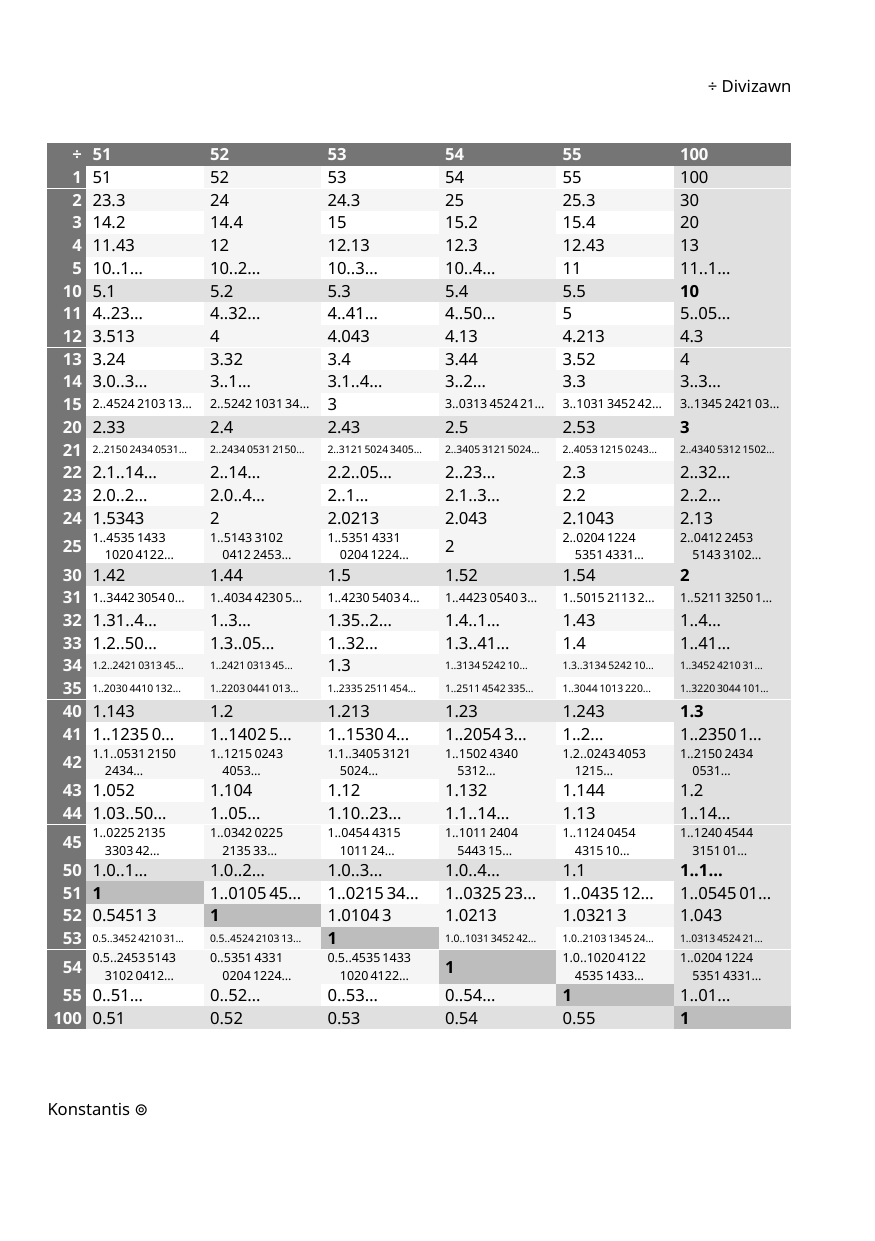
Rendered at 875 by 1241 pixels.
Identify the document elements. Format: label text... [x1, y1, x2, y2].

table_cell 0..53… [321, 984, 439, 1006]
table_cell 10 [47, 279, 86, 302]
table_cell 32 [47, 609, 86, 631]
table_cell 1.4..1… [439, 609, 556, 631]
table_header 55 [556, 143, 674, 166]
table_cell 3.44 [439, 348, 556, 370]
table_cell 2 [204, 506, 321, 529]
table_cell 1.52 [439, 563, 556, 586]
table_cell 1..0204 1224 5351 4331… [674, 950, 791, 984]
table_cell 2.0..2… [86, 484, 204, 506]
table_cell 3.52 [556, 348, 674, 370]
table_cell 2.53 [556, 416, 674, 438]
table_cell 2..2150 2434 0531… [86, 438, 204, 461]
table_cell 2..23… [439, 461, 556, 484]
table_cell 3..1031 3452 42… [556, 393, 674, 416]
table_cell 1..5015 2113 2… [556, 586, 674, 609]
table_cell 2..5242 1031 34… [204, 393, 321, 416]
table_cell 2..4053 1215 0243… [556, 438, 674, 461]
table_cell 13 [47, 348, 86, 370]
table_cell 1..3442 3054 0… [86, 586, 204, 609]
table_cell 44 [47, 802, 86, 824]
table_cell 2.2 [556, 484, 674, 506]
table_cell 52 [47, 904, 86, 927]
table_cell 1.2..2421 0313 45… [86, 654, 204, 677]
table_cell 15.2 [439, 211, 556, 234]
table_cell 1..2054 3… [439, 722, 556, 745]
table_cell 23 [47, 484, 86, 506]
table_cell 24.3 [321, 189, 439, 211]
table_cell 43 [47, 779, 86, 802]
table_header 51 [86, 143, 204, 166]
table_cell 10..3… [321, 257, 439, 279]
table_cell 3.4 [321, 348, 439, 370]
table_cell 2..2… [674, 484, 791, 506]
table_cell 53 [321, 166, 439, 188]
table_cell 2..0204 1224 5351 4331… [556, 529, 674, 563]
table_cell 2 [47, 189, 86, 211]
table_cell 2..32… [674, 461, 791, 484]
table_cell 1.5343 [86, 506, 204, 529]
table_cell 1.5 [321, 563, 439, 586]
table_cell 3..0313 4524 21… [439, 393, 556, 416]
table_cell 41 [47, 722, 86, 745]
text Konstantis ⊚ [47, 1097, 791, 1120]
table_cell 1.143 [86, 700, 204, 722]
table_cell 24 [47, 506, 86, 529]
table_cell 1 [204, 904, 321, 927]
table_cell 1.0..1… [86, 859, 204, 881]
table_cell 1..3452 4210 31… [674, 654, 791, 677]
table_cell 0.5451 3 [86, 904, 204, 927]
table_cell 4.043 [321, 325, 439, 347]
table_cell 3..1345 2421 03… [674, 393, 791, 416]
table_cell 0.5..4524 2103 13… [204, 927, 321, 949]
table_cell 51 [47, 881, 86, 904]
table_cell 3.513 [86, 325, 204, 347]
table_cell 20 [674, 211, 791, 234]
table_cell 52 [204, 166, 321, 188]
table_cell 2.1043 [556, 506, 674, 529]
table_cell 5 [556, 302, 674, 325]
table_cell 5.2 [204, 279, 321, 302]
table_cell 1.1..0531 2150 2434… [86, 745, 204, 779]
table_cell 1..1240 4544 3151 01… [674, 825, 791, 859]
table_cell 30 [47, 563, 86, 586]
table_cell 1.2..50… [86, 631, 204, 654]
table_cell 4..23… [86, 302, 204, 325]
table_cell 51 [86, 166, 204, 188]
table_cell 1..0313 4524 21… [674, 927, 791, 949]
table_cell 0.5..4535 1433 1020 4122… [321, 950, 439, 984]
table_cell 1.0..4… [439, 859, 556, 881]
table_cell 0.5..2453 5143 3102 0412… [86, 950, 204, 984]
table_cell 54 [47, 950, 86, 984]
table_header 52 [204, 143, 321, 166]
subtitle ÷ Divizawn [47, 75, 791, 98]
table_cell 25 [47, 529, 86, 563]
table_cell 1..3… [204, 609, 321, 631]
table_cell 0.52 [204, 1006, 321, 1029]
table_cell 1..5211 3250 1… [674, 586, 791, 609]
table_cell 20 [47, 416, 86, 438]
table_cell 1.0..1020 4122 4535 1433… [556, 950, 674, 984]
table_cell 1..0342 0225 2135 33… [204, 825, 321, 859]
table_cell 1.1 [556, 859, 674, 881]
table_cell 14.4 [204, 211, 321, 234]
table_cell 3..3… [674, 370, 791, 393]
table_cell 55 [556, 166, 674, 188]
table_cell 0.55 [556, 1006, 674, 1029]
table_cell 11..1… [674, 257, 791, 279]
table_cell 4 [47, 234, 86, 257]
table_cell 3.32 [204, 348, 321, 370]
table_cell 1.132 [439, 779, 556, 802]
table_cell 1..3044 1013 220… [556, 677, 674, 699]
table_cell 1.35..2… [321, 609, 439, 631]
table_cell 2..1… [321, 484, 439, 506]
table_cell 1.4 [556, 631, 674, 654]
table_cell 2..4340 5312 1502… [674, 438, 791, 461]
table_cell 2.2..05… [321, 461, 439, 484]
table_cell 13 [674, 234, 791, 257]
table_cell 34 [47, 654, 86, 677]
table_cell 1.1..3405 3121 5024… [321, 745, 439, 779]
table_cell 2.4 [204, 416, 321, 438]
table_cell 2..4524 2103 13… [86, 393, 204, 416]
table_cell 3..2… [439, 370, 556, 393]
table_cell 3 [321, 393, 439, 416]
table_cell 0.54 [439, 1006, 556, 1029]
table_cell 1.0..1031 3452 42… [439, 927, 556, 949]
table_cell 1.0321 3 [556, 904, 674, 927]
table_cell 1..14… [674, 802, 791, 824]
table_cell 2..3405 3121 5024… [439, 438, 556, 461]
table_cell 2.5 [439, 416, 556, 438]
table_cell 1..2335 2511 454… [321, 677, 439, 699]
table_cell 5.3 [321, 279, 439, 302]
table_cell 40 [47, 700, 86, 722]
table_cell 1..2421 0313 45… [204, 654, 321, 677]
table_cell 100 [674, 166, 791, 188]
table_cell 2.3 [556, 461, 674, 484]
table_cell 2..2434 0531 2150… [204, 438, 321, 461]
table_cell 1 [556, 984, 674, 1006]
table_cell 1..1235 0… [86, 722, 204, 745]
table_cell 1.0104 3 [321, 904, 439, 927]
table_cell 4.213 [556, 325, 674, 347]
table_cell 1.2 [204, 700, 321, 722]
table_cell 1..0215 34… [321, 881, 439, 904]
table_cell 1 [321, 927, 439, 949]
table_cell 1..01… [674, 984, 791, 1006]
table_cell 15.4 [556, 211, 674, 234]
table_cell 2.0213 [321, 506, 439, 529]
table_cell 2.43 [321, 416, 439, 438]
table_cell 50 [47, 859, 86, 881]
table_cell 1.3..05… [204, 631, 321, 654]
table_cell 5.5 [556, 279, 674, 302]
table_cell 1.13 [556, 802, 674, 824]
table_cell 1..1… [674, 859, 791, 881]
table_cell 1..0105 45… [204, 881, 321, 904]
table_cell 11 [556, 257, 674, 279]
table_cell 1..4034 4230 5… [204, 586, 321, 609]
table_cell 1..0454 4315 1011 24… [321, 825, 439, 859]
table_cell 24 [204, 189, 321, 211]
table_cell 1..0225 2135 3303 42… [86, 825, 204, 859]
table_cell 1.2 [674, 779, 791, 802]
table_cell 4..32… [204, 302, 321, 325]
table_cell 1.3 [321, 654, 439, 677]
table_cell 1.44 [204, 563, 321, 586]
table_cell 1.3 [674, 700, 791, 722]
table_cell 2..0412 2453 5143 3102… [674, 529, 791, 563]
table_cell 1.12 [321, 779, 439, 802]
table_cell 14 [47, 370, 86, 393]
table_cell 3..1… [204, 370, 321, 393]
table_cell 1..4230 5403 4… [321, 586, 439, 609]
table_cell 1.144 [556, 779, 674, 802]
table_cell 0.5..3452 4210 31… [86, 927, 204, 949]
table_cell 1..3134 5242 10… [439, 654, 556, 677]
table_cell 4.13 [439, 325, 556, 347]
table_cell 2 [439, 529, 556, 563]
table_cell 1..4423 0540 3… [439, 586, 556, 609]
table_cell 2.043 [439, 506, 556, 529]
table_cell 1..5143 3102 0412 2453… [204, 529, 321, 563]
table_cell 3 [674, 416, 791, 438]
table_cell 1.43 [556, 609, 674, 631]
table_cell 1.3..41… [439, 631, 556, 654]
table_cell 1.42 [86, 563, 204, 586]
table_cell 1..1215 0243 4053… [204, 745, 321, 779]
table_cell 3.3 [556, 370, 674, 393]
table_cell 1.10..23… [321, 802, 439, 824]
table_cell 4 [204, 325, 321, 347]
table_cell 1..1402 5… [204, 722, 321, 745]
table_cell 4..50… [439, 302, 556, 325]
table_cell 0..51… [86, 984, 204, 1006]
table_cell 1..1530 4… [321, 722, 439, 745]
table_cell 1..5351 4331 0204 1224… [321, 529, 439, 563]
table_cell 1..2511 4542 335… [439, 677, 556, 699]
table_cell 1.3..3134 5242 10… [556, 654, 674, 677]
table_cell 1 [47, 166, 86, 188]
table_cell 100 [47, 1006, 86, 1029]
table_header 53 [321, 143, 439, 166]
table_cell 15 [321, 211, 439, 234]
table_cell 10 [674, 279, 791, 302]
table_cell 1..3220 3044 101… [674, 677, 791, 699]
table_cell 1..4… [674, 609, 791, 631]
table_cell 5.4 [439, 279, 556, 302]
table_cell 3.0..3… [86, 370, 204, 393]
table_cell 1.54 [556, 563, 674, 586]
table_cell 1.1..14… [439, 802, 556, 824]
table_cell 11 [47, 302, 86, 325]
table_cell 10..4… [439, 257, 556, 279]
table_cell 1..1502 4340 5312… [439, 745, 556, 779]
table_cell 1.03..50… [86, 802, 204, 824]
table_cell 1..1124 0454 4315 10… [556, 825, 674, 859]
table_cell 30 [674, 189, 791, 211]
table_cell 1..2350 1… [674, 722, 791, 745]
table_cell 1.0..3… [321, 859, 439, 881]
table_cell 31 [47, 586, 86, 609]
table_cell 15 [47, 393, 86, 416]
table_cell 4 [674, 348, 791, 370]
table_cell 12.13 [321, 234, 439, 257]
table_header 54 [439, 143, 556, 166]
table_cell 1.213 [321, 700, 439, 722]
table_cell 3.1..4… [321, 370, 439, 393]
table_cell 3.24 [86, 348, 204, 370]
table_cell 1..2150 2434 0531… [674, 745, 791, 779]
table_cell 1.243 [556, 700, 674, 722]
table_cell 1..05… [204, 802, 321, 824]
table_cell 1..4535 1433 1020 4122… [86, 529, 204, 563]
table_cell 23.3 [86, 189, 204, 211]
table_cell 2.33 [86, 416, 204, 438]
table_cell 1.31..4… [86, 609, 204, 631]
table_cell 1..0435 12… [556, 881, 674, 904]
table_cell 42 [47, 745, 86, 779]
table_header 100 [674, 143, 791, 166]
table_cell 14.2 [86, 211, 204, 234]
table_cell 0..52… [204, 984, 321, 1006]
table_cell 1.0..2103 1345 24… [556, 927, 674, 949]
table_cell 10..1… [86, 257, 204, 279]
table_cell 35 [47, 677, 86, 699]
table_cell 11.43 [86, 234, 204, 257]
table_cell 1..2203 0441 013… [204, 677, 321, 699]
table_cell 1.0213 [439, 904, 556, 927]
table_cell 1.2..0243 4053 1215… [556, 745, 674, 779]
table_cell 5 [47, 257, 86, 279]
table_cell 12 [204, 234, 321, 257]
table_cell 55 [47, 984, 86, 1006]
table_cell 1.052 [86, 779, 204, 802]
table_cell 2 [674, 563, 791, 586]
table_cell 12.43 [556, 234, 674, 257]
table_cell 1.104 [204, 779, 321, 802]
table_cell 1.23 [439, 700, 556, 722]
table_cell 25.3 [556, 189, 674, 211]
table_cell 1.0..2… [204, 859, 321, 881]
table_cell 12.3 [439, 234, 556, 257]
table_cell 2..3121 5024 3405… [321, 438, 439, 461]
table_cell 1..2030 4410 132… [86, 677, 204, 699]
table_cell 2..14… [204, 461, 321, 484]
table_cell 0..5351 4331 0204 1224… [204, 950, 321, 984]
table_cell 1..2… [556, 722, 674, 745]
table_cell 0.53 [321, 1006, 439, 1029]
table_cell 1 [439, 950, 556, 984]
table_cell 1..41… [674, 631, 791, 654]
table_cell 5..05… [674, 302, 791, 325]
table_cell 3 [47, 211, 86, 234]
table_cell 0.51 [86, 1006, 204, 1029]
table_cell 2.1..3… [439, 484, 556, 506]
table_cell 4..41… [321, 302, 439, 325]
table_cell 0..54… [439, 984, 556, 1006]
table_cell 1..0545 01… [674, 881, 791, 904]
table_cell 1..1011 2404 5443 15… [439, 825, 556, 859]
table_cell 2.1..14… [86, 461, 204, 484]
table_cell 22 [47, 461, 86, 484]
table_cell 10..2… [204, 257, 321, 279]
table_cell 12 [47, 325, 86, 347]
table_cell 1..0325 23… [439, 881, 556, 904]
table_cell 1..32… [321, 631, 439, 654]
table_cell 1.043 [674, 904, 791, 927]
table_cell 54 [439, 166, 556, 188]
table_cell 1 [86, 881, 204, 904]
table_cell 21 [47, 438, 86, 461]
table_cell 53 [47, 927, 86, 949]
table_cell 5.1 [86, 279, 204, 302]
table_cell 4.3 [674, 325, 791, 347]
table_cell 33 [47, 631, 86, 654]
table_cell 2.13 [674, 506, 791, 529]
table_header ÷ [47, 143, 86, 166]
table_cell 45 [47, 825, 86, 859]
table_cell 25 [439, 189, 556, 211]
table_cell 2.0..4… [204, 484, 321, 506]
table_cell 1 [674, 1006, 791, 1029]
